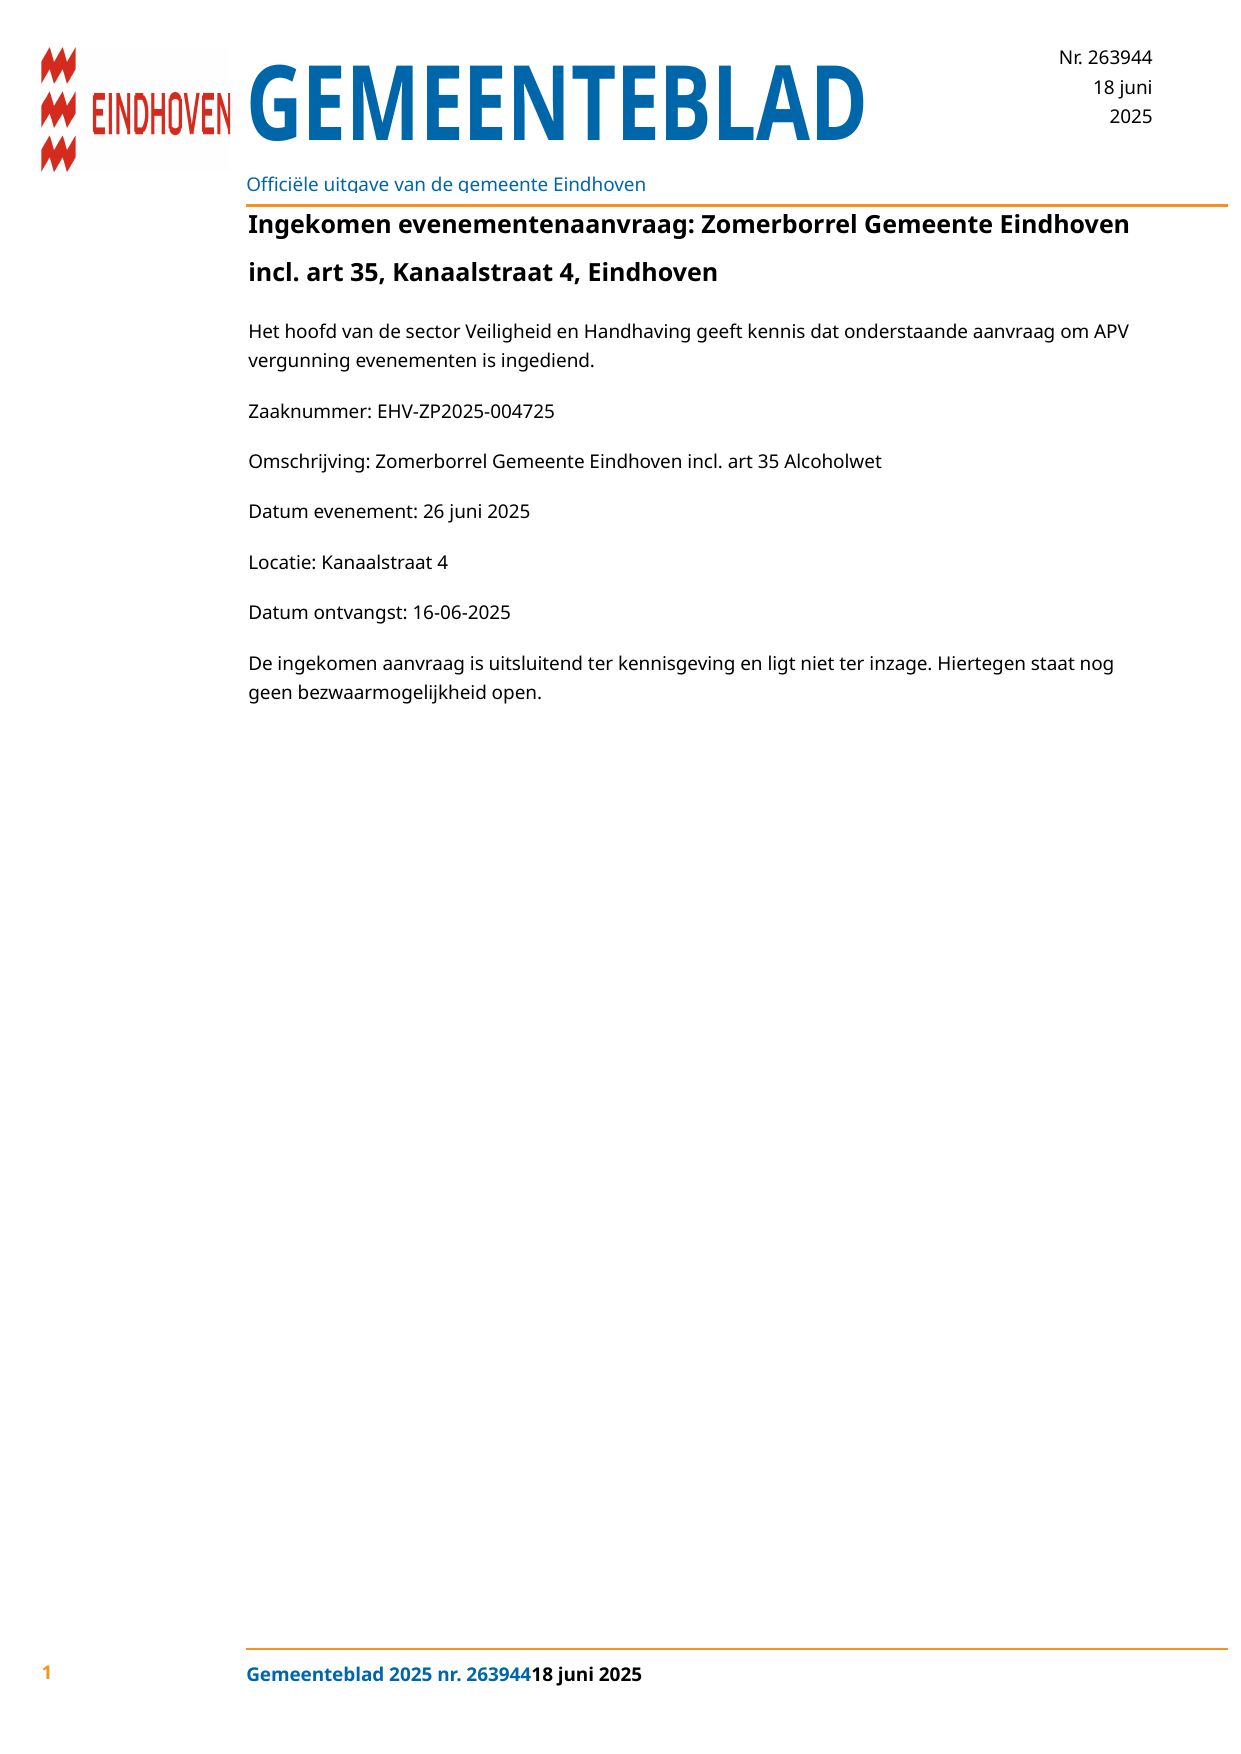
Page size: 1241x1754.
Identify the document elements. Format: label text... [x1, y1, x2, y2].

picture [41, 47, 231, 172]
text Het hoofd van de sector Veiligheid en Handhaving geeft kennis dat onderstaande aanvraag om APV vergunning evenementen is ingediend. [248, 318, 1152, 373]
text Ingekomen evenementenaanvraag: Zomerborrel Gemeente Eindhoven incl. art 35, Kanaalstraat 4, Eindhoven [248, 207, 1152, 288]
text Zaaknummer: EHV-ZP2025-004725 [248, 398, 1152, 424]
text Omschrijving: Zomerborrel Gemeente Eindhoven incl. art 35 Alcoholwet [248, 448, 1152, 474]
text Datum evenement: 26 juni 2025 [248, 499, 1152, 524]
text De ingekomen aanvraag is uitsluitend ter kennisgeving en ligt niet ter inzage. Hiertegen staat nog geen bezwaarmogelijkheid open. [248, 650, 1152, 705]
text Datum ontvangst: 16-06-2025 [248, 599, 1152, 625]
text Locatie: Kanaalstraat 4 [248, 549, 1152, 575]
